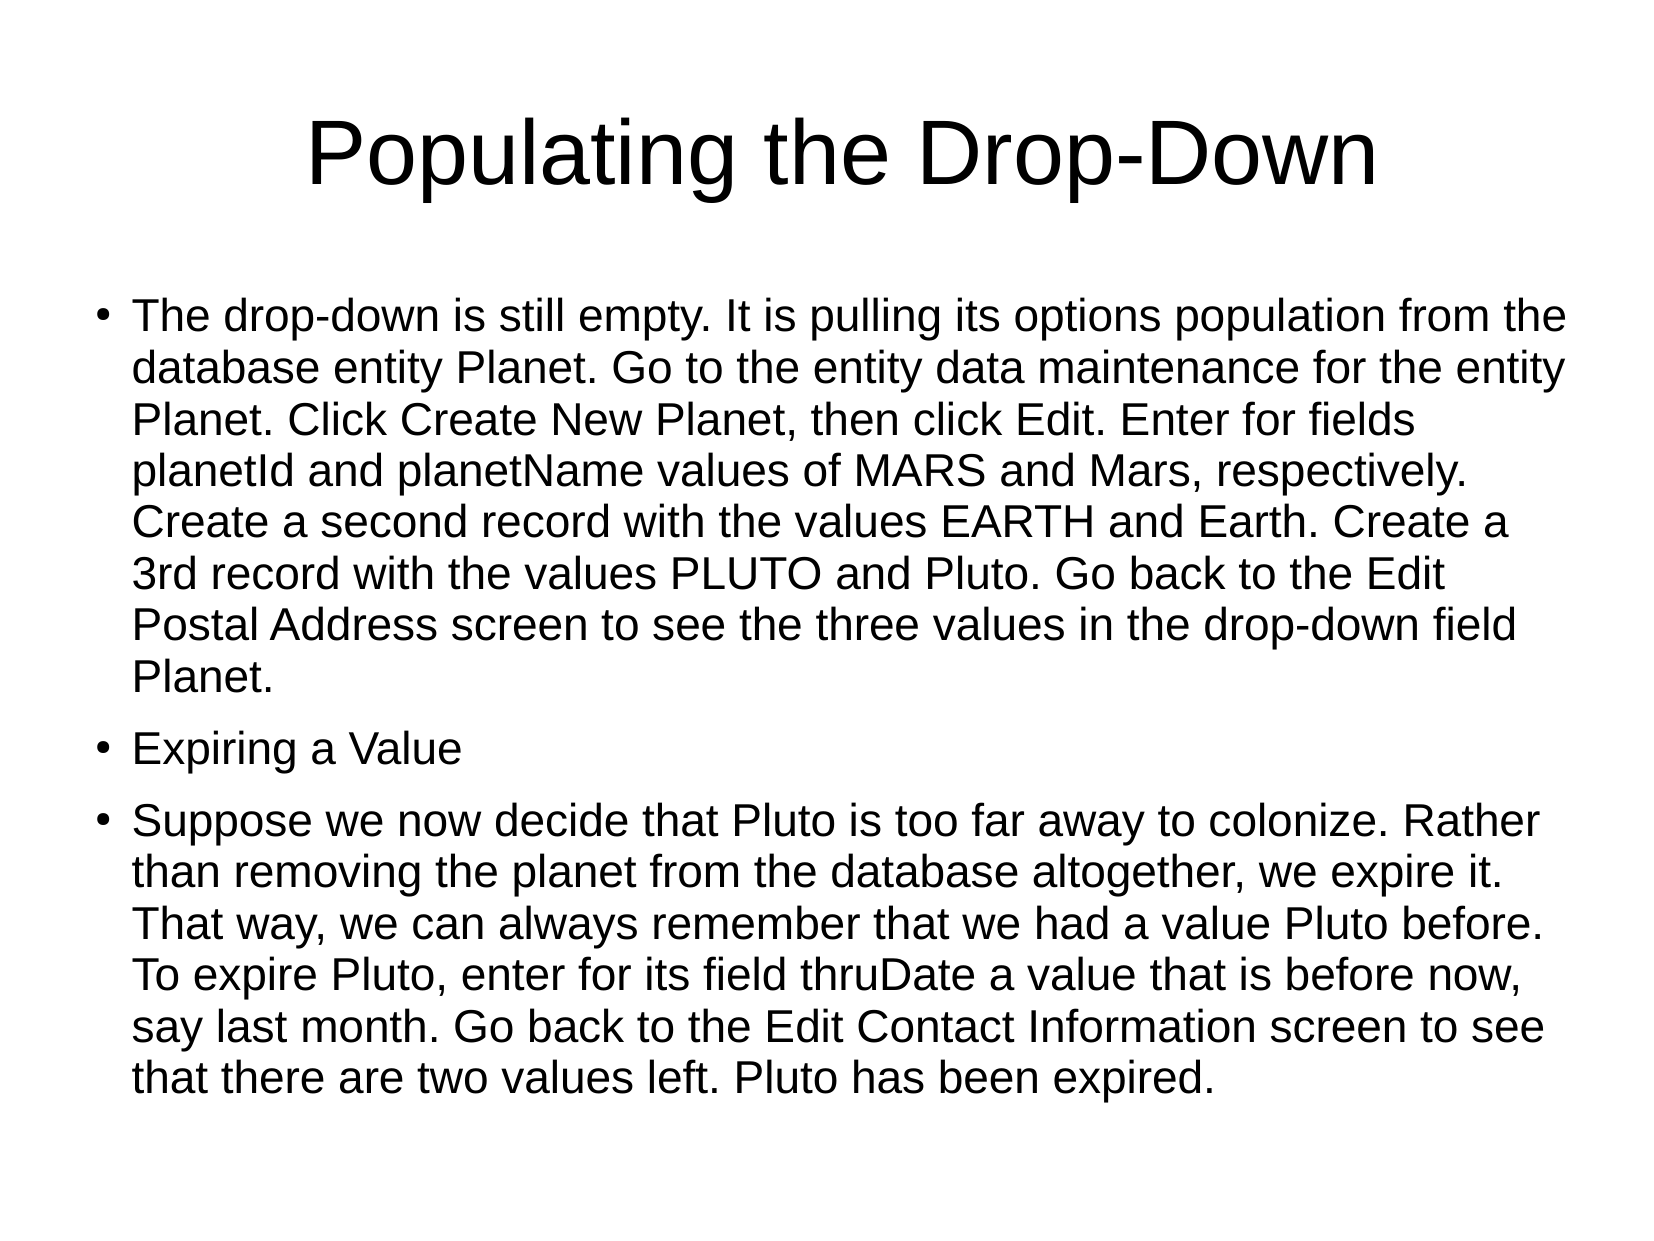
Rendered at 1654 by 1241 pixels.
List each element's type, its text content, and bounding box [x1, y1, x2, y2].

list The drop-down is still empty. It is pulling its options population from the database entity Planet. Go to the entity data maintenance for the entity Planet. Click Create New Planet, then click Edit. Enter for fields planetId and planetName values of MARS and Mars, respectively. Create a second record with the values EARTH and Earth. Create a 3rd record with the values PLUTO and Pluto. Go back to the Edit Postal Address screen to see the three values in the drop-down field Planet. Expiring a Value Suppose we now decide that Pluto is too far away to colonize. Rather than removing the planet from the database altogether, we expire it. That way, we can always remember that we had a value Pluto before. To expire Pluto, enter for its field thruDate a value that is before now, say last month. Go back to the Edit Contact Information screen to see that there are two values left. Pluto has been expired. [82, 290, 1571, 1109]
title Populating the Drop-Down [82, 56, 1571, 250]
